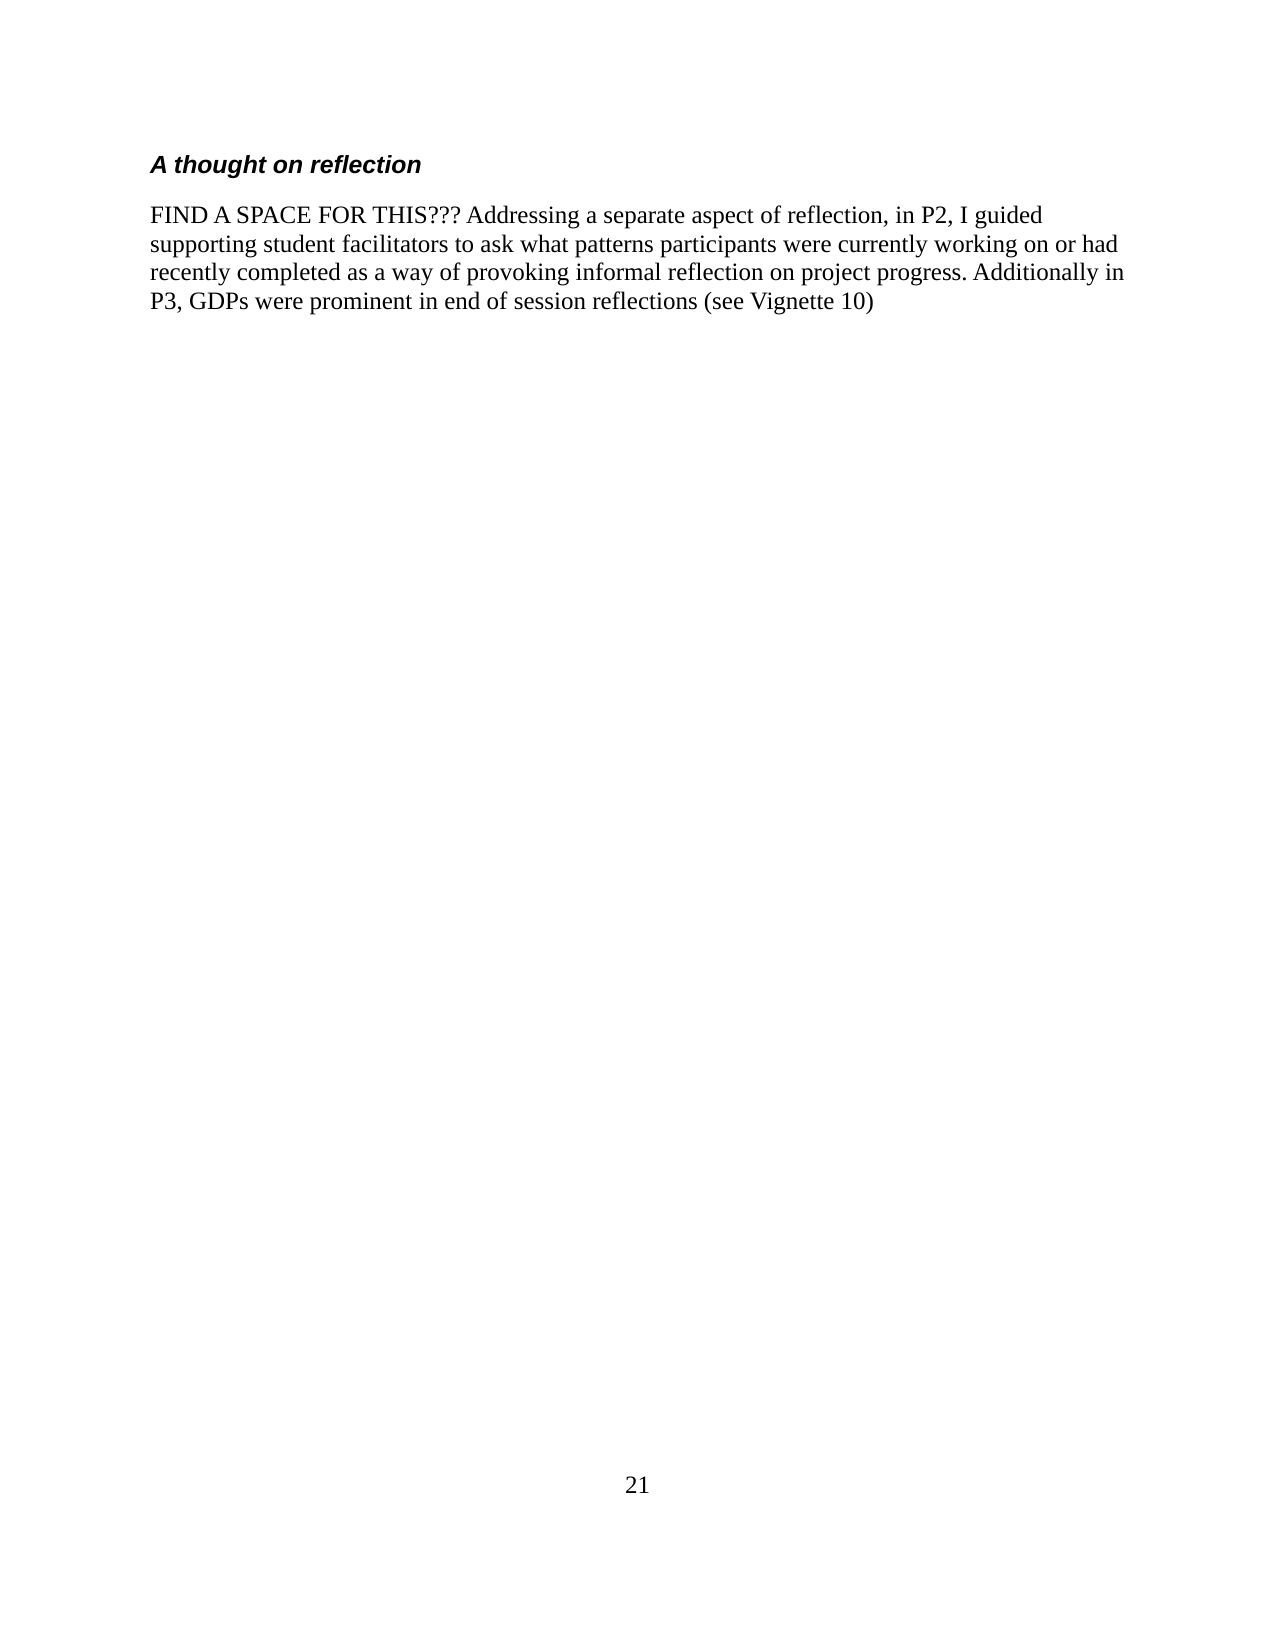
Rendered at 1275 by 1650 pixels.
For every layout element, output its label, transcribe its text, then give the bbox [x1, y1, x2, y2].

text FIND A SPACE FOR THIS??? Addressing a separate aspect of reflection, in P2, I guided supporting student facilitators to ask what patterns participants were currently working on or had recently completed as a way of provoking informal reflection on project progress. Additionally in P3, GDPs were prominent in end of session reflections (see Vignette 10) [150, 200, 1125, 315]
subtitle A thought on reflection [150, 150, 1125, 178]
